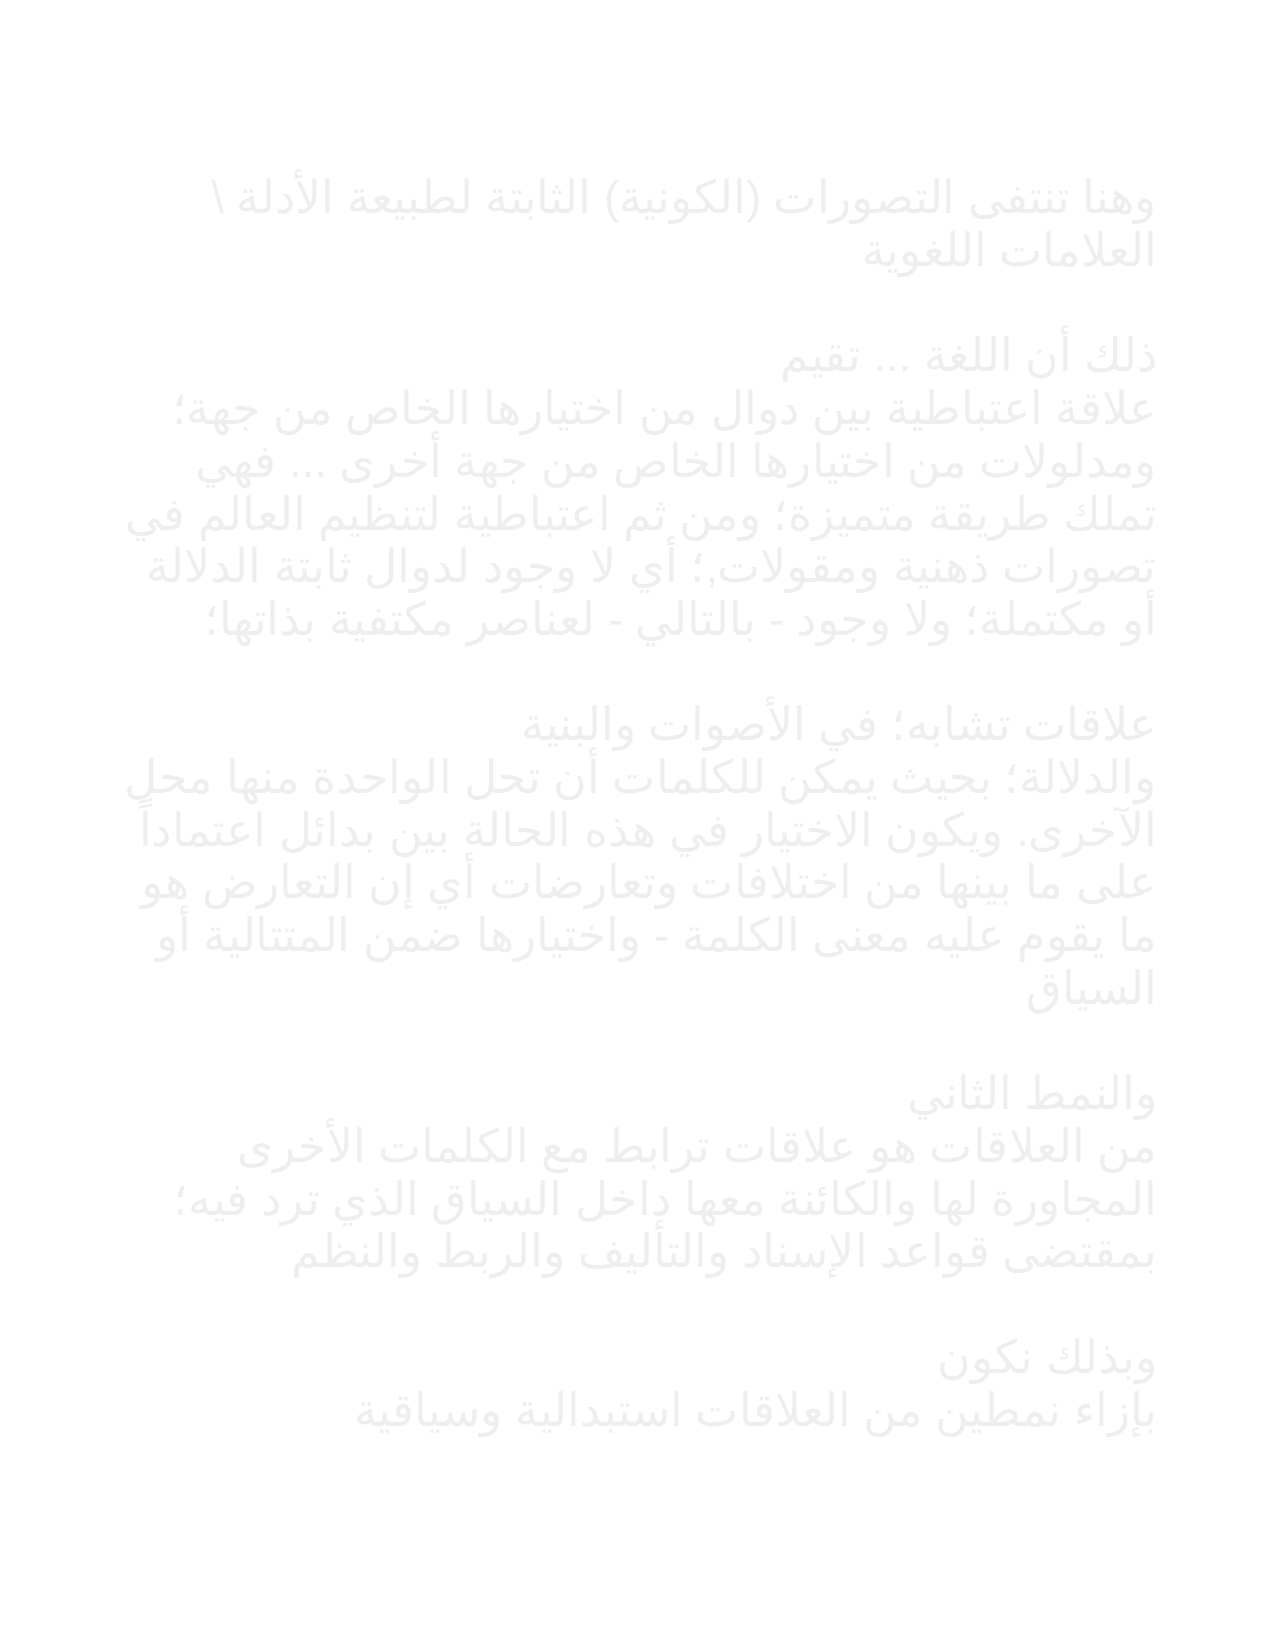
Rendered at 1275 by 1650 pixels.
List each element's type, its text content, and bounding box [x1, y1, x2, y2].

text والنمط الثاني من العلاقات هو علاقات ترابط مع الكلمات الأخرى المجاورة لها والكائنة معها داخل السياق الذي ترد فيه؛ بمقتضى قواعد الإسناد والتأليف والربط والنظم [118, 1067, 1157, 1278]
text وهنا تنتفى التصورات (الكونية) الثابتة لطبيعة الأدلة \ العلامات اللغوية [118, 171, 1157, 276]
text ذلك أن اللغة ... تقيم علاقة اعتباطية بين دوال من اختيارها الخاص من جهة؛ ومدلولات من اختيارها الخاص من جهة أخرى ... فهي تملك طريقة متميزة؛ ومن ثم اعتباطية لتنظيم العالم في تصورات ذهنية ومقولات,؛ أي لا وجود لدوال ثابتة الدلالة أو مكتملة؛ ولا وجود - بالتالي - لعناصر مكتفية بذاتها؛ [118, 329, 1157, 645]
text وبذلك نكون بإزاء نمطين من العلاقات استبدالية وسياقية [118, 1330, 1157, 1436]
text علاقات تشابه؛ في الأصوات والبنية والدلالة؛ بحيث يمكن للكلمات أن تحل الواحدة منها محل الآخرى. ويكون الاختيار في هذه الحالة بين بدائل اعتماداً على ما بينها من اختلافات وتعارضات أي إن التعارض هو ما يقوم عليه معنى الكلمة - واختيارها ضمن المتتالية أو السياق [118, 698, 1157, 1014]
